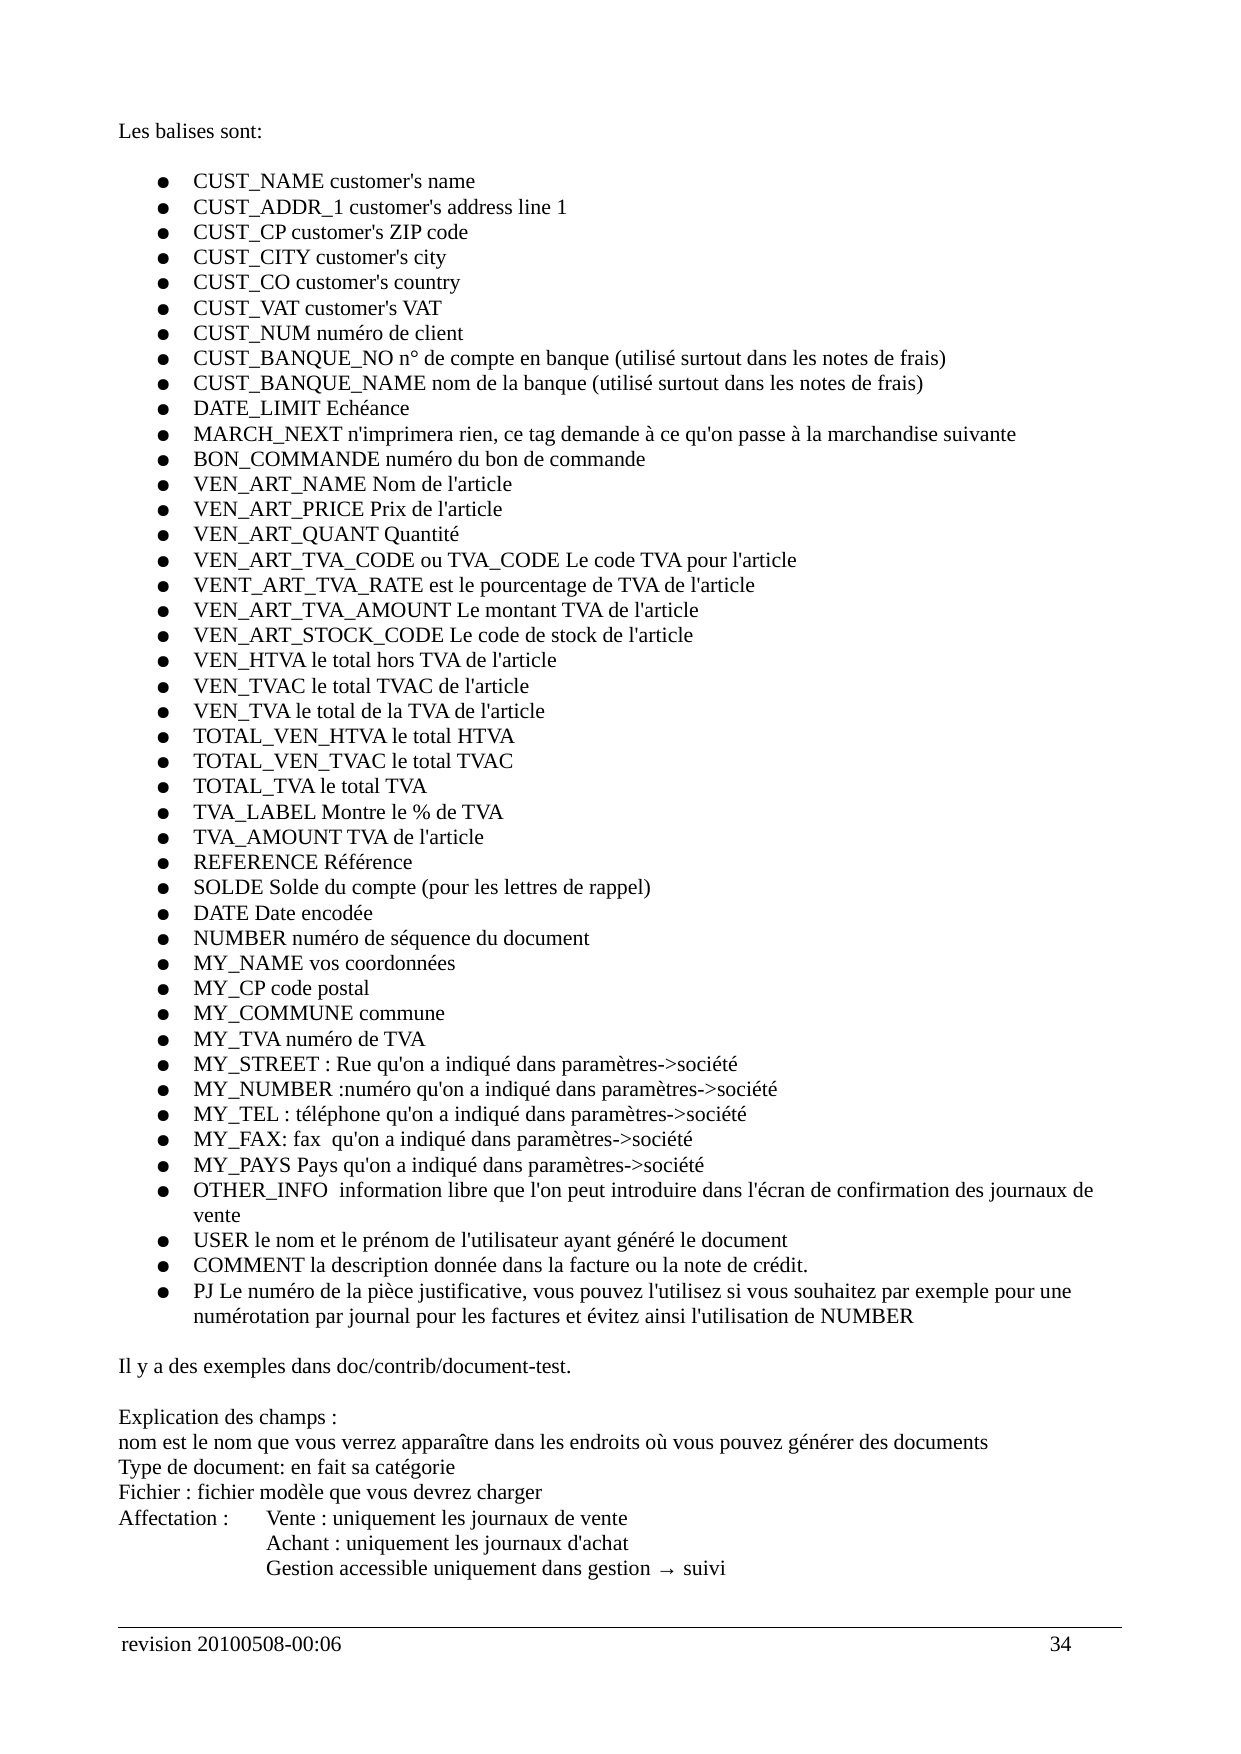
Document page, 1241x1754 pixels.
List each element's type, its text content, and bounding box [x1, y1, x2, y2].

list TVA_AMOUNT TVA de l'article [156, 824, 1122, 849]
list CUST_CP customer's ZIP code [156, 219, 1122, 244]
list MY_NAME vos coordonnées [156, 950, 1122, 975]
list MARCH_NEXT n'imprimera rien, ce tag demande à ce qu'on passe à la marchandise suivante [156, 421, 1122, 446]
list CUST_ADDR_1 customer's address line 1 [156, 194, 1122, 219]
text Achant : uniquement les journaux d'achat [118, 1530, 1122, 1555]
text Gestion accessible uniquement dans gestion → suivi [118, 1555, 1122, 1580]
list VEN_ART_TVA_AMOUNT Le montant TVA de l'article [156, 597, 1122, 622]
text nom est le nom que vous verrez apparaître dans les endroits où vous pouvez générer des documents [118, 1429, 1122, 1454]
list CUST_NUM numéro de client [156, 320, 1122, 345]
list VEN_TVAC le total TVAC de l'article [156, 673, 1122, 698]
list DATE Date encodée [156, 899, 1122, 925]
list MY_CP code postal [156, 975, 1122, 1000]
list MY_STREET : Rue qu'on a indiqué dans paramètres->société [156, 1051, 1122, 1076]
text Type de document: en fait sa catégorie [118, 1454, 1122, 1479]
list MY_NUMBER :numéro qu'on a indiqué dans paramètres->société [156, 1076, 1122, 1101]
list TOTAL_TVA le total TVA [156, 773, 1122, 799]
list TVA_LABEL Montre le % de TVA [156, 799, 1122, 824]
list SOLDE Solde du compte (pour les lettres de rappel) [156, 874, 1122, 899]
list VEN_HTVA le total hors TVA de l'article [156, 647, 1122, 673]
list VEN_ART_TVA_CODE ou TVA_CODE Le code TVA pour l'article [156, 547, 1122, 572]
list VEN_ART_NAME Nom de l'article [156, 471, 1122, 496]
list MY_TEL : téléphone qu'on a indiqué dans paramètres->société [156, 1101, 1122, 1126]
list TOTAL_VEN_TVAC le total TVAC [156, 748, 1122, 773]
list MY_TVA numéro de TVA [156, 1026, 1122, 1051]
list CUST_CITY customer's city [156, 244, 1122, 269]
text Fichier : fichier modèle que vous devrez charger [118, 1479, 1122, 1504]
list VEN_ART_QUANT Quantité [156, 521, 1122, 547]
list REFERENCE Référence [156, 849, 1122, 874]
list CUST_BANQUE_NO n° de compte en banque (utilisé surtout dans les notes de frais) [156, 345, 1122, 370]
list VEN_ART_STOCK_CODE Le code de stock de l'article [156, 622, 1122, 647]
text Affectation : Vente : uniquement les journaux de vente [118, 1504, 1122, 1530]
list VEN_TVA le total de la TVA de l'article [156, 698, 1122, 723]
list NUMBER numéro de séquence du document [156, 925, 1122, 950]
list USER le nom et le prénom de l'utilisateur ayant généré le document [156, 1227, 1122, 1252]
list MY_PAYS Pays qu'on a indiqué dans paramètres->société [156, 1152, 1122, 1177]
text Les balises sont: [118, 118, 1122, 143]
text Explication des champs : [118, 1404, 1122, 1429]
list BON_COMMANDE numéro du bon de commande [156, 446, 1122, 471]
list CUST_NAME customer's name [156, 168, 1122, 194]
text Il y a des exemples dans doc/contrib/document-test. [118, 1353, 1122, 1378]
list VEN_ART_PRICE Prix de l'article [156, 496, 1122, 521]
list CUST_BANQUE_NAME nom de la banque (utilisé surtout dans les notes de frais) [156, 370, 1122, 395]
list OTHER_INFO information libre que l'on peut introduire dans l'écran de confirmation des journaux de vente [156, 1177, 1122, 1227]
list MY_COMMUNE commune [156, 1000, 1122, 1026]
list PJ Le numéro de la pièce justificative, vous pouvez l'utilisez si vous souhaitez par exemple pour une numérotation par journal pour les factures et évitez ainsi l'utilisation de NUMBER [156, 1278, 1122, 1328]
list CUST_CO customer's country [156, 269, 1122, 294]
list CUST_VAT customer's VAT [156, 294, 1122, 320]
list DATE_LIMIT Echéance [156, 395, 1122, 421]
list VENT_ART_TVA_RATE est le pourcentage de TVA de l'article [156, 572, 1122, 597]
list TOTAL_VEN_HTVA le total HTVA [156, 723, 1122, 748]
list MY_FAX: fax qu'on a indiqué dans paramètres->société [156, 1126, 1122, 1152]
list COMMENT la description donnée dans la facture ou la note de crédit. [156, 1252, 1122, 1278]
